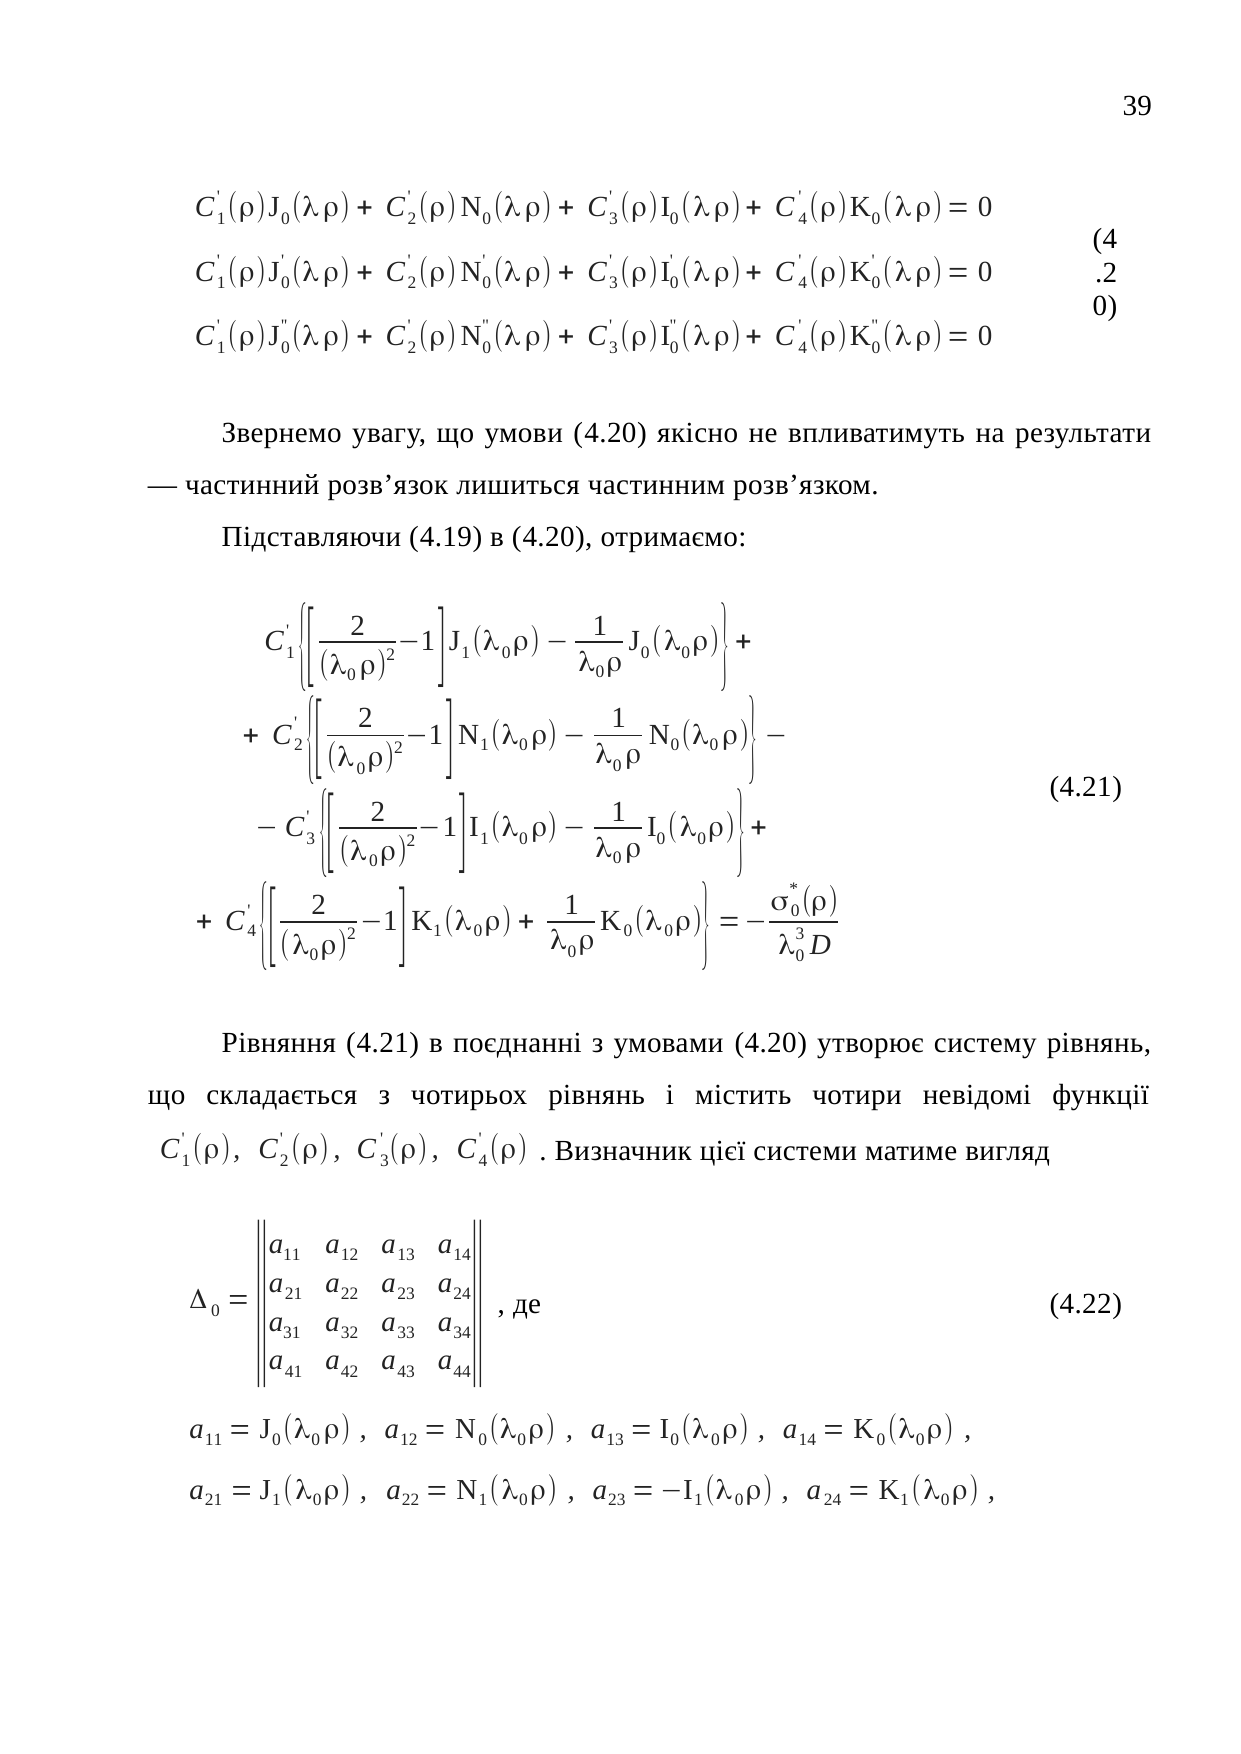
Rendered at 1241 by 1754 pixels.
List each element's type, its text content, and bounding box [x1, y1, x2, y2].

text (4.21) [148, 572, 1152, 1001]
text Підставляючи (4.19) в (4.20), отримаємо: [148, 519, 1152, 553]
text Звернемо увагу, що умови (4.20) якісно не впливатимуть на результати — частинний розв’язок лишиться частинним розв’язком. [148, 415, 1152, 501]
text , де (4.22) [148, 1189, 1152, 1388]
table_header [148, 152, 1054, 415]
table_header (4.20) [1054, 152, 1152, 415]
text Рівняння (4.21) в поєднанні з умовами (4.20) утворює систему рівнянь, що складається з чотирьох рівнянь і містить чотири невідомі функції . Визначник цієї системи матиме вигляд [148, 1025, 1152, 1170]
